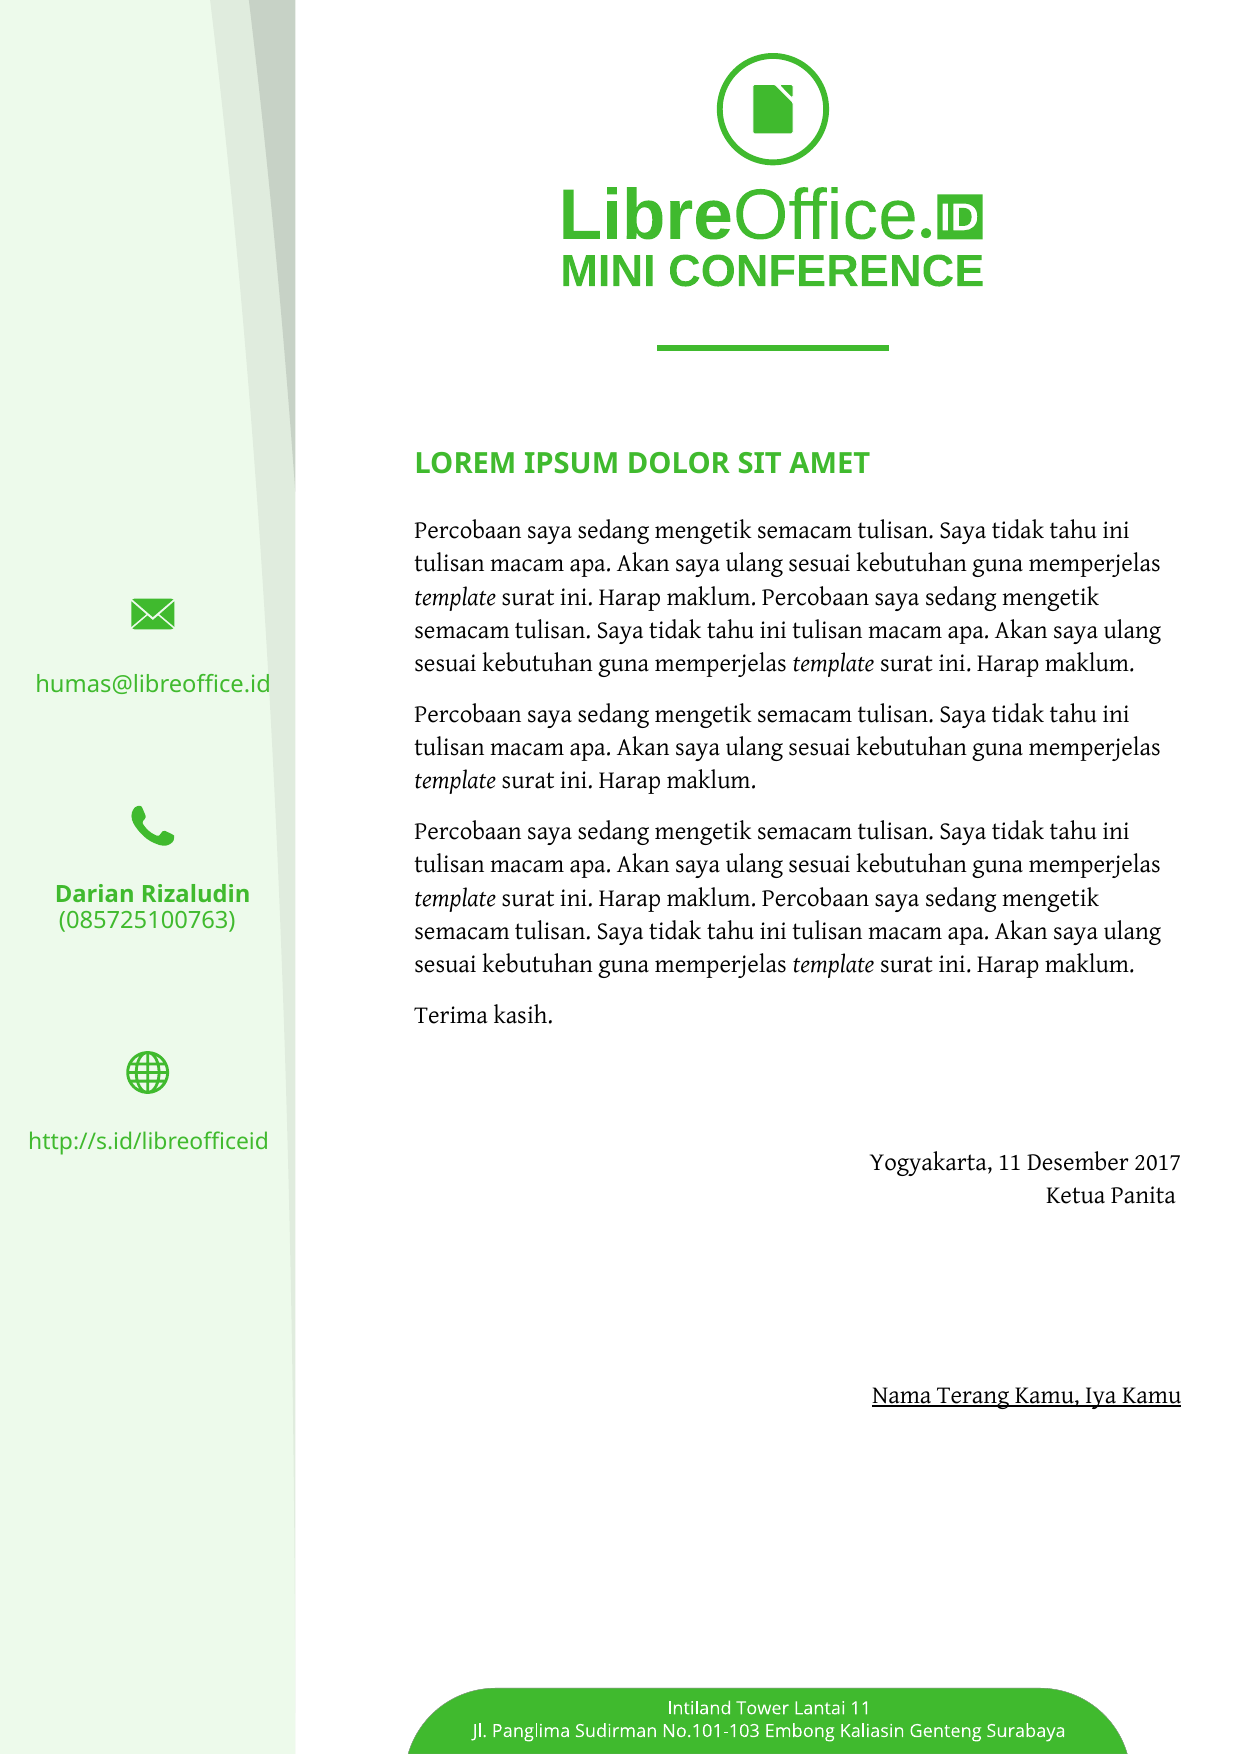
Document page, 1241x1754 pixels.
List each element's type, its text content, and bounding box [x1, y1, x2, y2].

text Percobaan saya sedang mengetik semacam tulisan. Saya tidak tahu ini tulisan macam apa. Akan saya ulang sesuai kebutuhan guna memperjelas template surat ini. Harap maklum. [414, 700, 1181, 796]
text Percobaan saya sedang mengetik semacam tulisan. Saya tidak tahu ini tulisan macam apa. Akan saya ulang sesuai kebutuhan guna memperjelas template surat ini. Harap maklum. Percobaan saya sedang mengetik semacam tulisan. Saya tidak tahu ini tulisan macam apa. Akan saya ulang sesuai kebutuhan guna memperjelas template surat ini. Harap maklum. [414, 517, 1181, 678]
text LOREM IPSUM DOLOR SIT AMET [414, 442, 1181, 482]
text Yogyakarta, 11 Desember 2017 [414, 1148, 1181, 1177]
text Terima kasih. [414, 1002, 1181, 1031]
text Ketua Panita [414, 1182, 1181, 1211]
text Nama Terang Kamu, Iya Kamu [414, 1381, 1181, 1410]
text Percobaan saya sedang mengetik semacam tulisan. Saya tidak tahu ini tulisan macam apa. Akan saya ulang sesuai kebutuhan guna memperjelas template surat ini. Harap maklum. Percobaan saya sedang mengetik semacam tulisan. Saya tidak tahu ini tulisan macam apa. Akan saya ulang sesuai kebutuhan guna memperjelas template surat ini. Harap maklum. [414, 818, 1181, 980]
